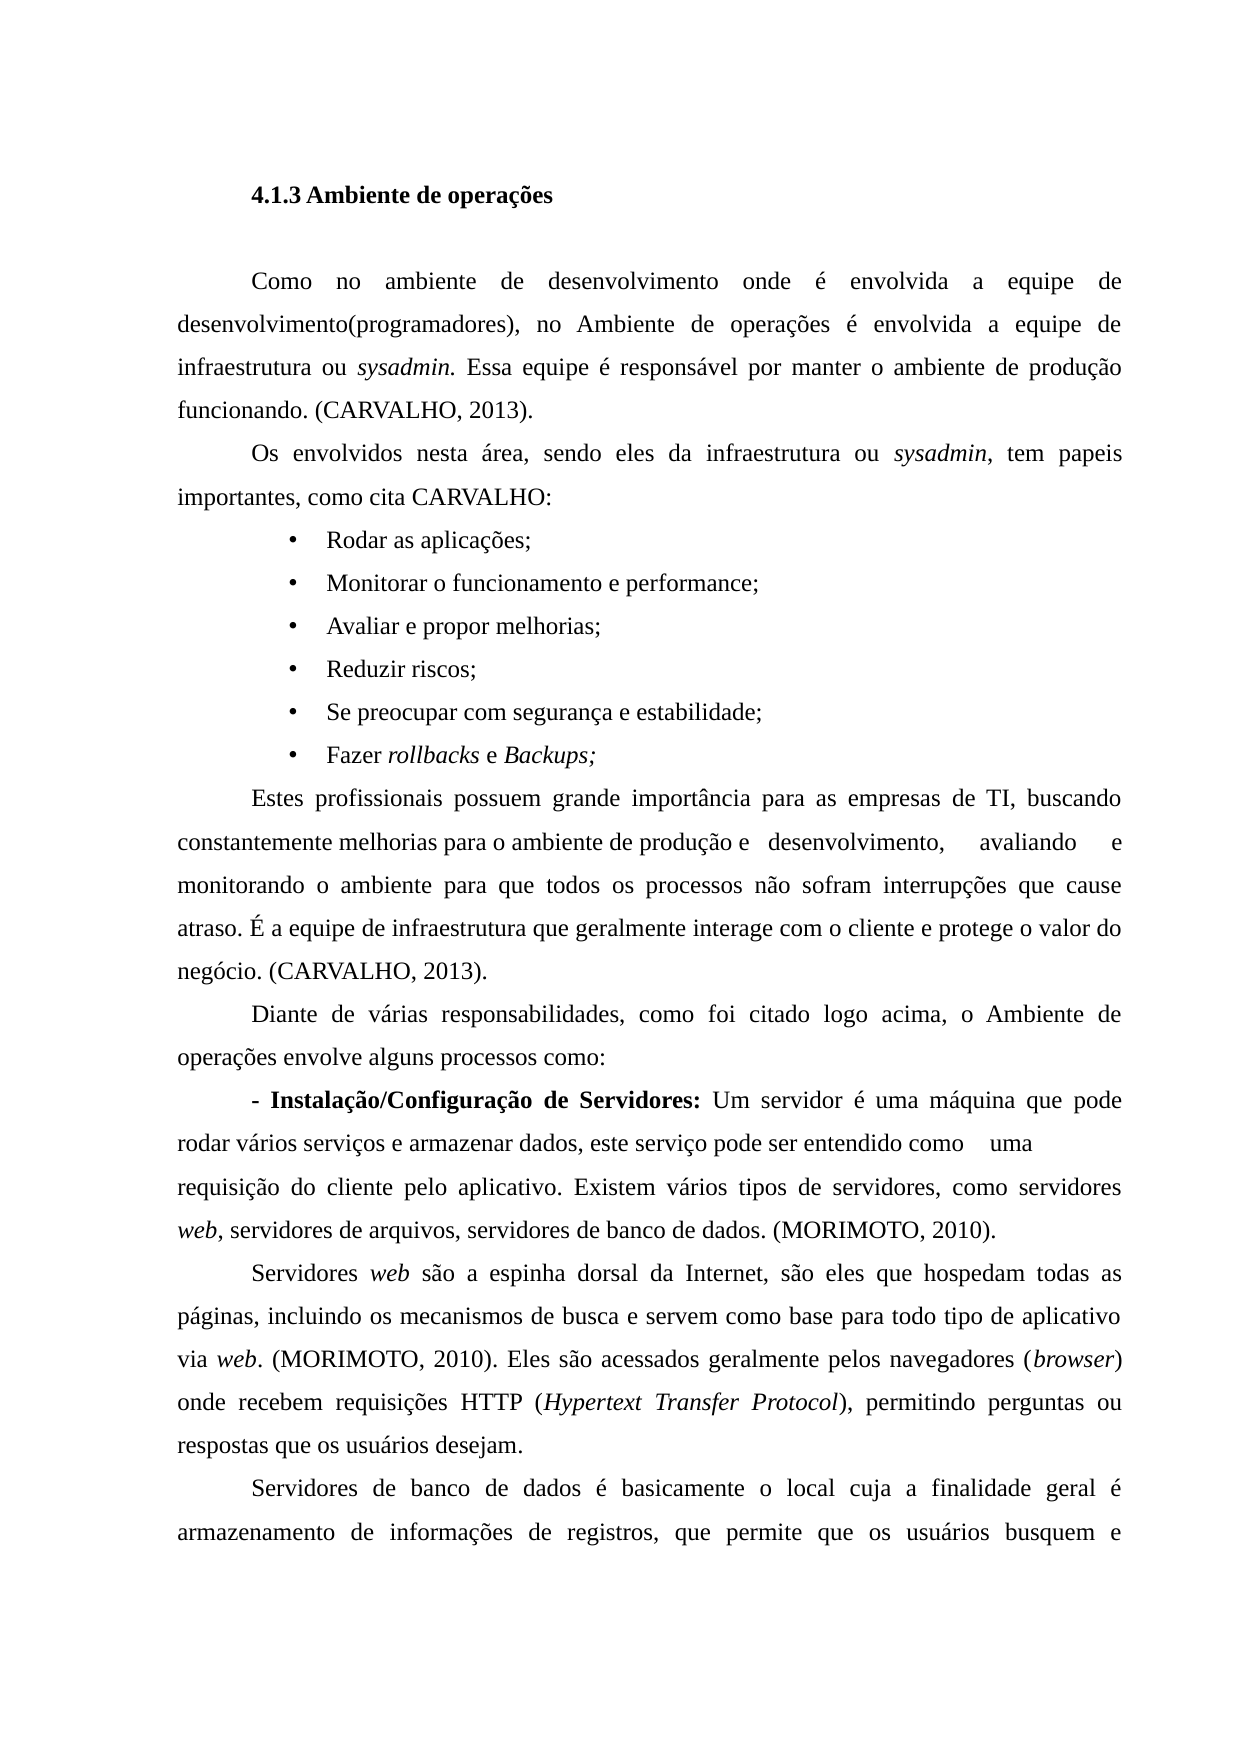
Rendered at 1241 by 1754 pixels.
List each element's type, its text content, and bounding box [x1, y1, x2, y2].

text Estes profissionais possuem grande importância para as empresas de TI, buscando constantemente melhorias para o ambiente de produção e desenvolvimento, avaliando e monitorando o ambiente para que todos os processos não sofram interrupções que cause atraso. É a equipe de infraestrutura que geralmente interage com o cliente e protege o valor do negócio. (CARVALHO, 2013). [177, 783, 1122, 985]
list Fazer rollbacks e Backups; [288, 740, 1122, 769]
list Avaliar e propor melhorias; [288, 611, 1122, 640]
text Diante de várias responsabilidades, como foi citado logo acima, o Ambiente de operações envolve alguns processos como: [177, 999, 1122, 1071]
text 4.1.3 Ambiente de operações [177, 180, 1122, 208]
text Servidores web são a espinha dorsal da Internet, são eles que hospedam todas as páginas, incluindo os mecanismos de busca e servem como base para todo tipo de aplicativo via web. (MORIMOTO, 2010). Eles são acessados geralmente pelos navegadores (browser) onde recebem requisições HTTP (Hypertext Transfer Protocol), permitindo perguntas ou respostas que os usuários desejam. [177, 1258, 1122, 1459]
text Como no ambiente de desenvolvimento onde é envolvida a equipe de desenvolvimento(programadores), no Ambiente de operações é envolvida a equipe de infraestrutura ou sysadmin. Essa equipe é responsável por manter o ambiente de produção funcionando. (CARVALHO, 2013). [177, 266, 1122, 424]
list Rodar as aplicações; [288, 525, 1122, 553]
text Servidores de banco de dados é basicamente o local cuja a finalidade geral é armazenamento de informações de registros, que permite que os usuários busquem e [177, 1473, 1122, 1545]
list Monitorar o funcionamento e performance; [288, 568, 1122, 597]
text - Instalação/Configuração de Servidores: Um servidor é uma máquina que pode rodar vários serviços e armazenar dados, este serviço pode ser entendido como uma requisição do cliente pelo aplicativo. Existem vários tipos de servidores, como servidores web, servidores de arquivos, servidores de banco de dados. (MORIMOTO, 2010). [177, 1085, 1122, 1243]
list Reduzir riscos; [288, 654, 1122, 683]
text Os envolvidos nesta área, sendo eles da infraestrutura ou sysadmin, tem papeis importantes, como cita CARVALHO: [177, 438, 1122, 510]
list Se preocupar com segurança e estabilidade; [288, 697, 1122, 726]
